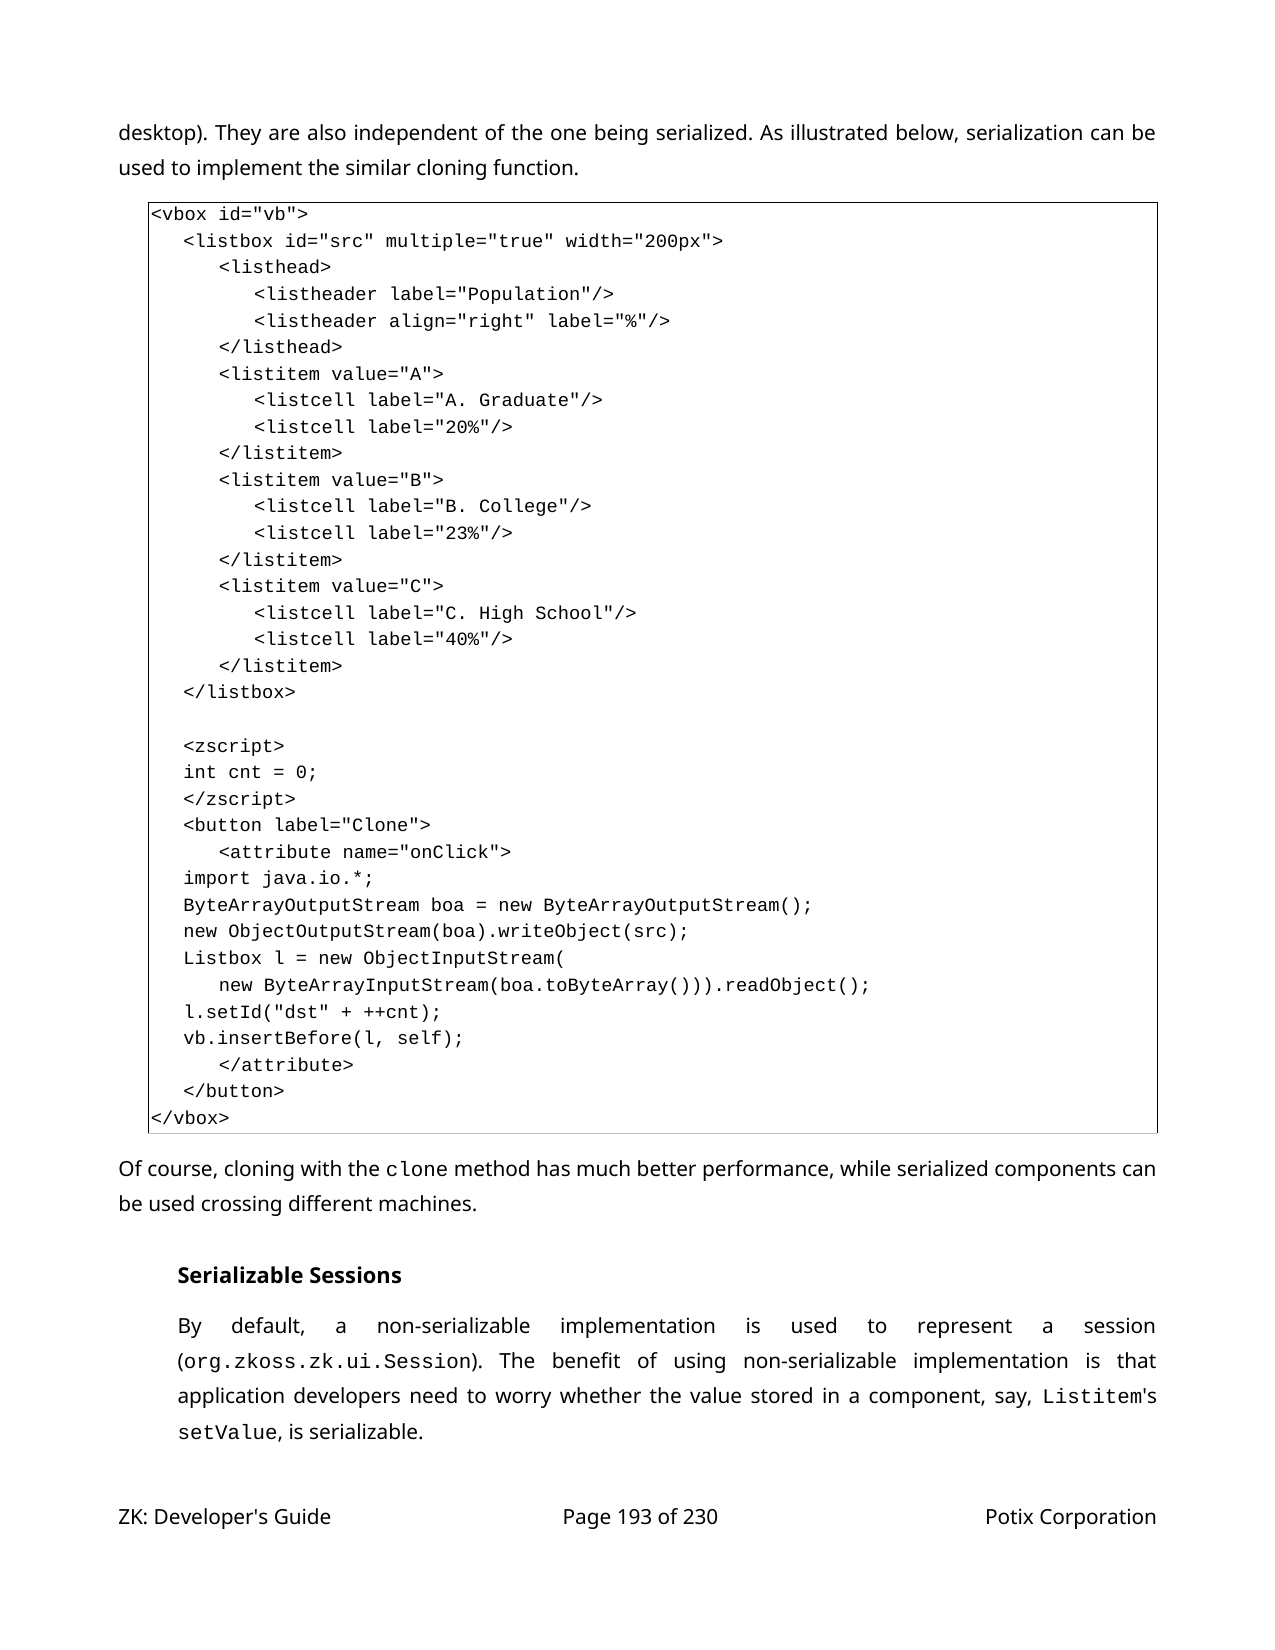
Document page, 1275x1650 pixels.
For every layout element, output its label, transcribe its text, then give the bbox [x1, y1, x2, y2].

text <vbox id="vb"> <listbox id="src" multiple="true" width="200px"> <listhead> <listheader label="Population"/> <listheader align="right" label="%"/> </listhead> <listitem value="A"> <listcell label="A. Graduate"/> <listcell label="20%"/> </listitem> <listitem value="B"> <listcell label="B. College"/> <listcell label="23%"/> </listitem> <listitem value="C"> <listcell label="C. High School"/> <listcell label="40%"/> </listitem> </listbox> <zscript> int cnt = 0; </zscript> <button label="Clone"> <attribute name="onClick"> import java.io.*; ByteArrayOutputStream boa = new ByteArrayOutputStream(); new ObjectOutputStream(boa).writeObject(src); Listbox l = new ObjectInputStream( [149, 203, 1157, 970]
text Of course, cloning with the clone method has much better performance, while serialized components can be used crossing different machines. [118, 1154, 1157, 1218]
text new ByteArrayInputStream(boa.toByteArray())).readObject(); l.setId("dst" + ++cnt); vb.insertBefore(l, self); </attribute> </button> </vbox> [149, 973, 1157, 1133]
subtitle Serializable Sessions [177, 1260, 1157, 1290]
text desktop). They are also independent of the one being serialized. As illustrated below, serialization can be used to implement the similar cloning function. [118, 118, 1157, 182]
text By default, a non-serializable implementation is used to represent a session (org.zkoss.zk.ui.Session). The benefit of using non-serializable implementation is that application developers need to worry whether the value stored in a component, say, Listitem's setValue, is serializable. [177, 1311, 1157, 1446]
